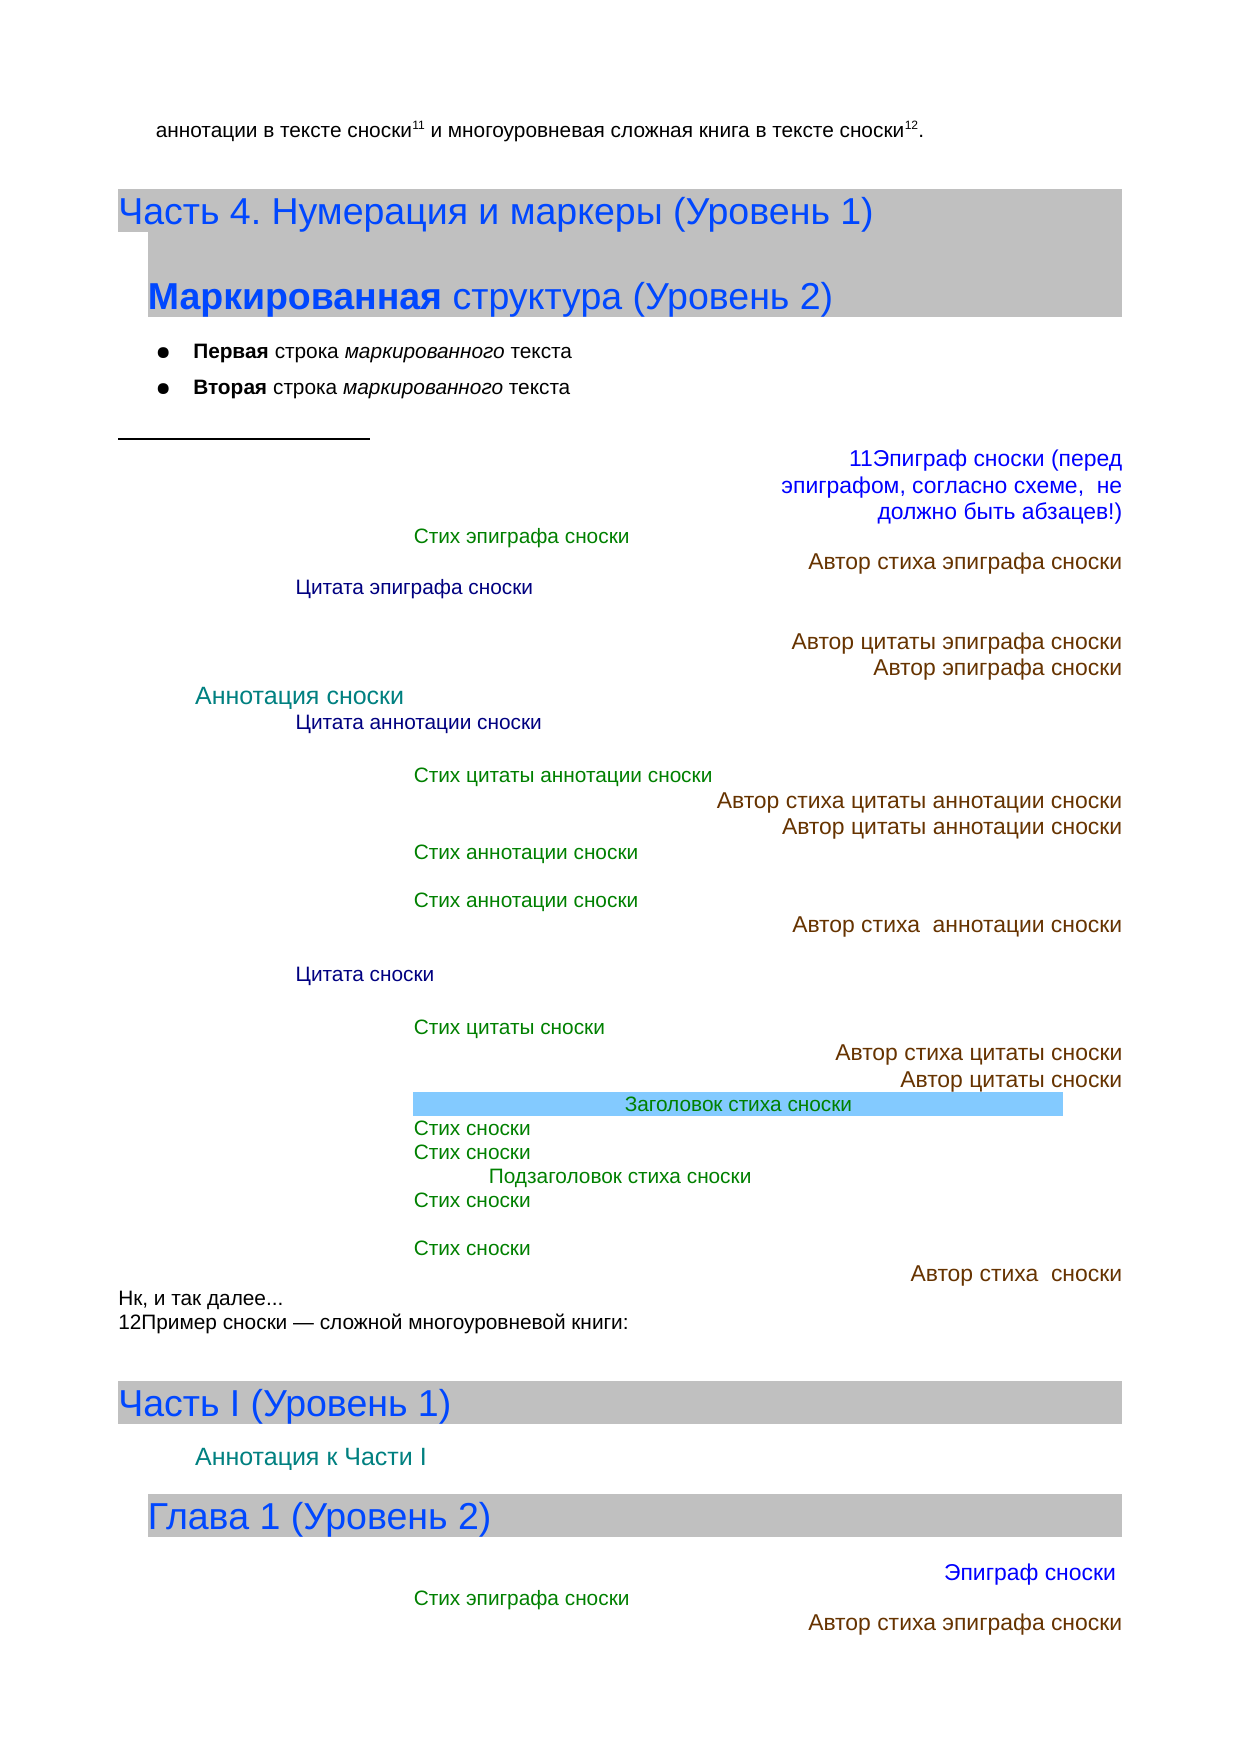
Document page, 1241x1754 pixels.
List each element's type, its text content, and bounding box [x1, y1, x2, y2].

list Автор цитаты эпиграфа сноски [325, 628, 1122, 654]
list Стих сноски [413, 1236, 1063, 1259]
list Стих сноски [413, 1116, 1063, 1140]
list Цитата эпиграфа сноски [295, 574, 945, 598]
list аннотации в тексте сноски и многоуровневая сложная книга в тексте сноски. [118, 118, 1122, 142]
list Нк, и так далее... [118, 1286, 1122, 1310]
list Стих сноски [413, 1140, 1063, 1164]
list Цитата сноски [295, 962, 945, 986]
list Автор стиха цитаты аннотации сноски [325, 787, 1122, 813]
list Первая строка маркированного текста [156, 338, 1122, 362]
list Глава 1 (Уровень 2) [148, 1494, 1122, 1537]
list Эпиграф сноски [709, 1559, 1122, 1585]
list Стих аннотации сноски [413, 839, 1063, 863]
list Стих цитаты сноски [413, 1015, 1063, 1039]
list Автор эпиграфа сноски [325, 654, 1122, 681]
list Автор стиха эпиграфа сноски [325, 1609, 1122, 1636]
text Маркированная структура (Уровень 2) [148, 274, 1122, 317]
list Стих аннотации сноски [413, 887, 1063, 911]
list Автор стиха аннотации сноски [325, 911, 1122, 938]
list Часть I (Уровень 1) [118, 1381, 1122, 1424]
list Стих цитаты аннотации сноски [413, 763, 1063, 787]
list Автор цитаты аннотации сноски [325, 813, 1122, 839]
list Эпиграф сноски (перед эпиграфом, согласно схеме, не должно быть абзацев!) [709, 445, 1122, 524]
subtitle Подзаголовок стиха сноски [118, 1164, 1122, 1188]
list Стих сноски [413, 1188, 1063, 1212]
list Стих эпиграфа сноски [413, 1585, 1063, 1609]
text Часть 4. Нумерация и маркеры (Уровень 1) [118, 189, 1122, 232]
list Автор цитаты сноски [325, 1066, 1122, 1092]
list Автор стиха эпиграфа сноски [325, 548, 1122, 574]
list Автор стиха сноски [325, 1259, 1122, 1286]
list Вторая строка маркированного текста [156, 375, 1122, 399]
list Автор стиха цитаты сноски [325, 1039, 1122, 1066]
list Аннотация к Части I [118, 1442, 1122, 1471]
title Заголовок стиха сноски [413, 1092, 1063, 1116]
list Пример сноски — сложной многоуровневой книги: [118, 1310, 1122, 1334]
list Стих эпиграфа сноски [413, 524, 1063, 548]
list Аннотация сноски [118, 681, 1122, 709]
list Цитата аннотации сноски [295, 709, 945, 733]
